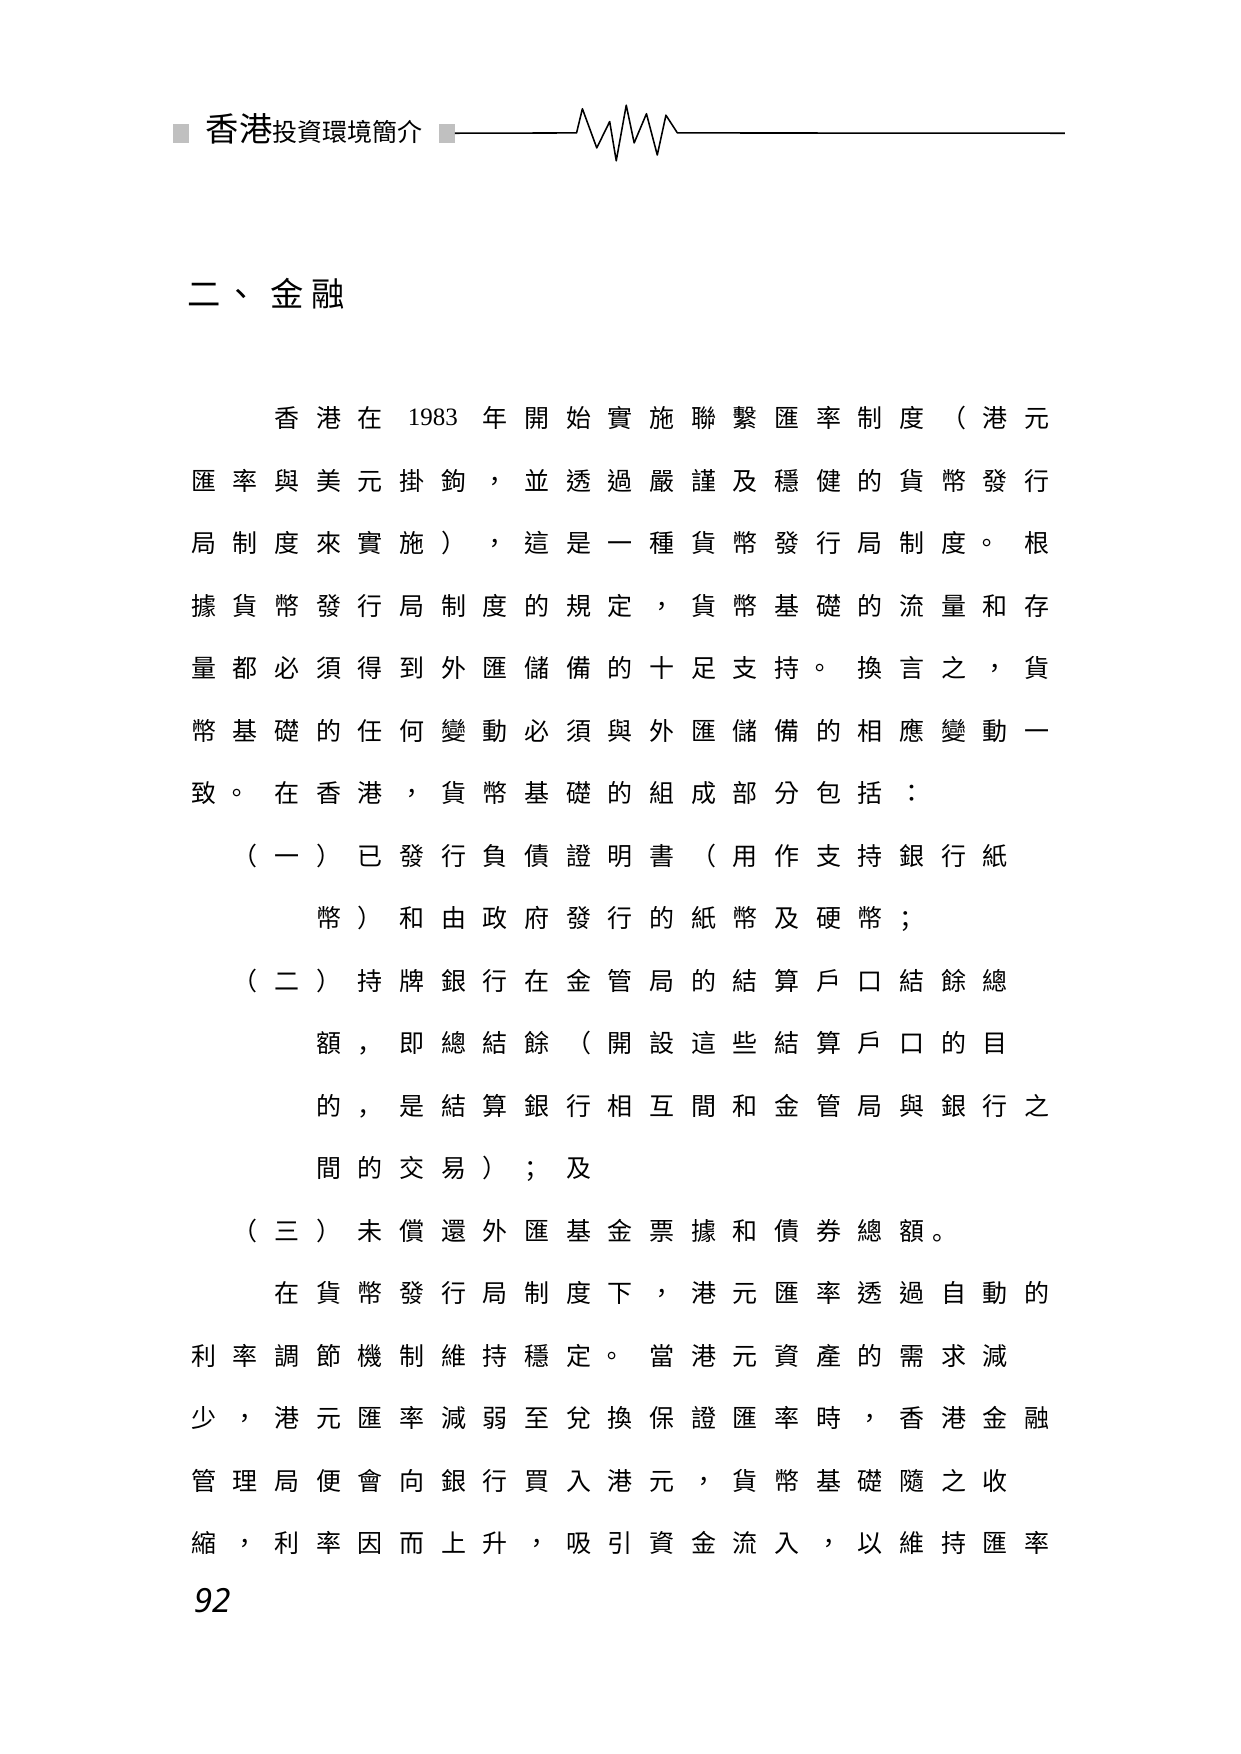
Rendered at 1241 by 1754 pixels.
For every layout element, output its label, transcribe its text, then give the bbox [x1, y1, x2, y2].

text （一）已發行負債證明書（用作支持銀行紙幣）和由政府發行的紙幣及硬幣； [207, 813, 1058, 938]
text （三）未償還外匯基金票據和債券總額。 [207, 1188, 1058, 1250]
text 二、金融 [183, 250, 1058, 313]
text 香港在1983年開始實施聯繫匯率制度（港元匯率與美元掛鉤，並透過嚴謹及穩健的貨幣發行局制度來實施），這是一種貨幣發行局制度。根據貨幣發行局制度的規定，貨幣基礎的流量和存量都必須得到外匯儲備的十足支持。換言之，貨幣基礎的任何變動必須與外匯儲備的相應變動一致。在香港，貨幣基礎的組成部分包括： [183, 375, 1058, 813]
text 在貨幣發行局制度下，港元匯率透過自動的利率調節機制維持穩定。當港元資產的需求減少，港元匯率減弱至兌換保證匯率時，香港金融管理局便會向銀行買入港元，貨幣基礎隨之收縮，利率因而上升，吸引資金流入，以維持匯率 [183, 1250, 1058, 1563]
text （二）持牌銀行在金管局的結算戶口結餘總額，即總結餘（開設這些結算戶口的目的，是結算銀行相互間和金管局與銀行之間的交易）；及 [207, 938, 1058, 1188]
